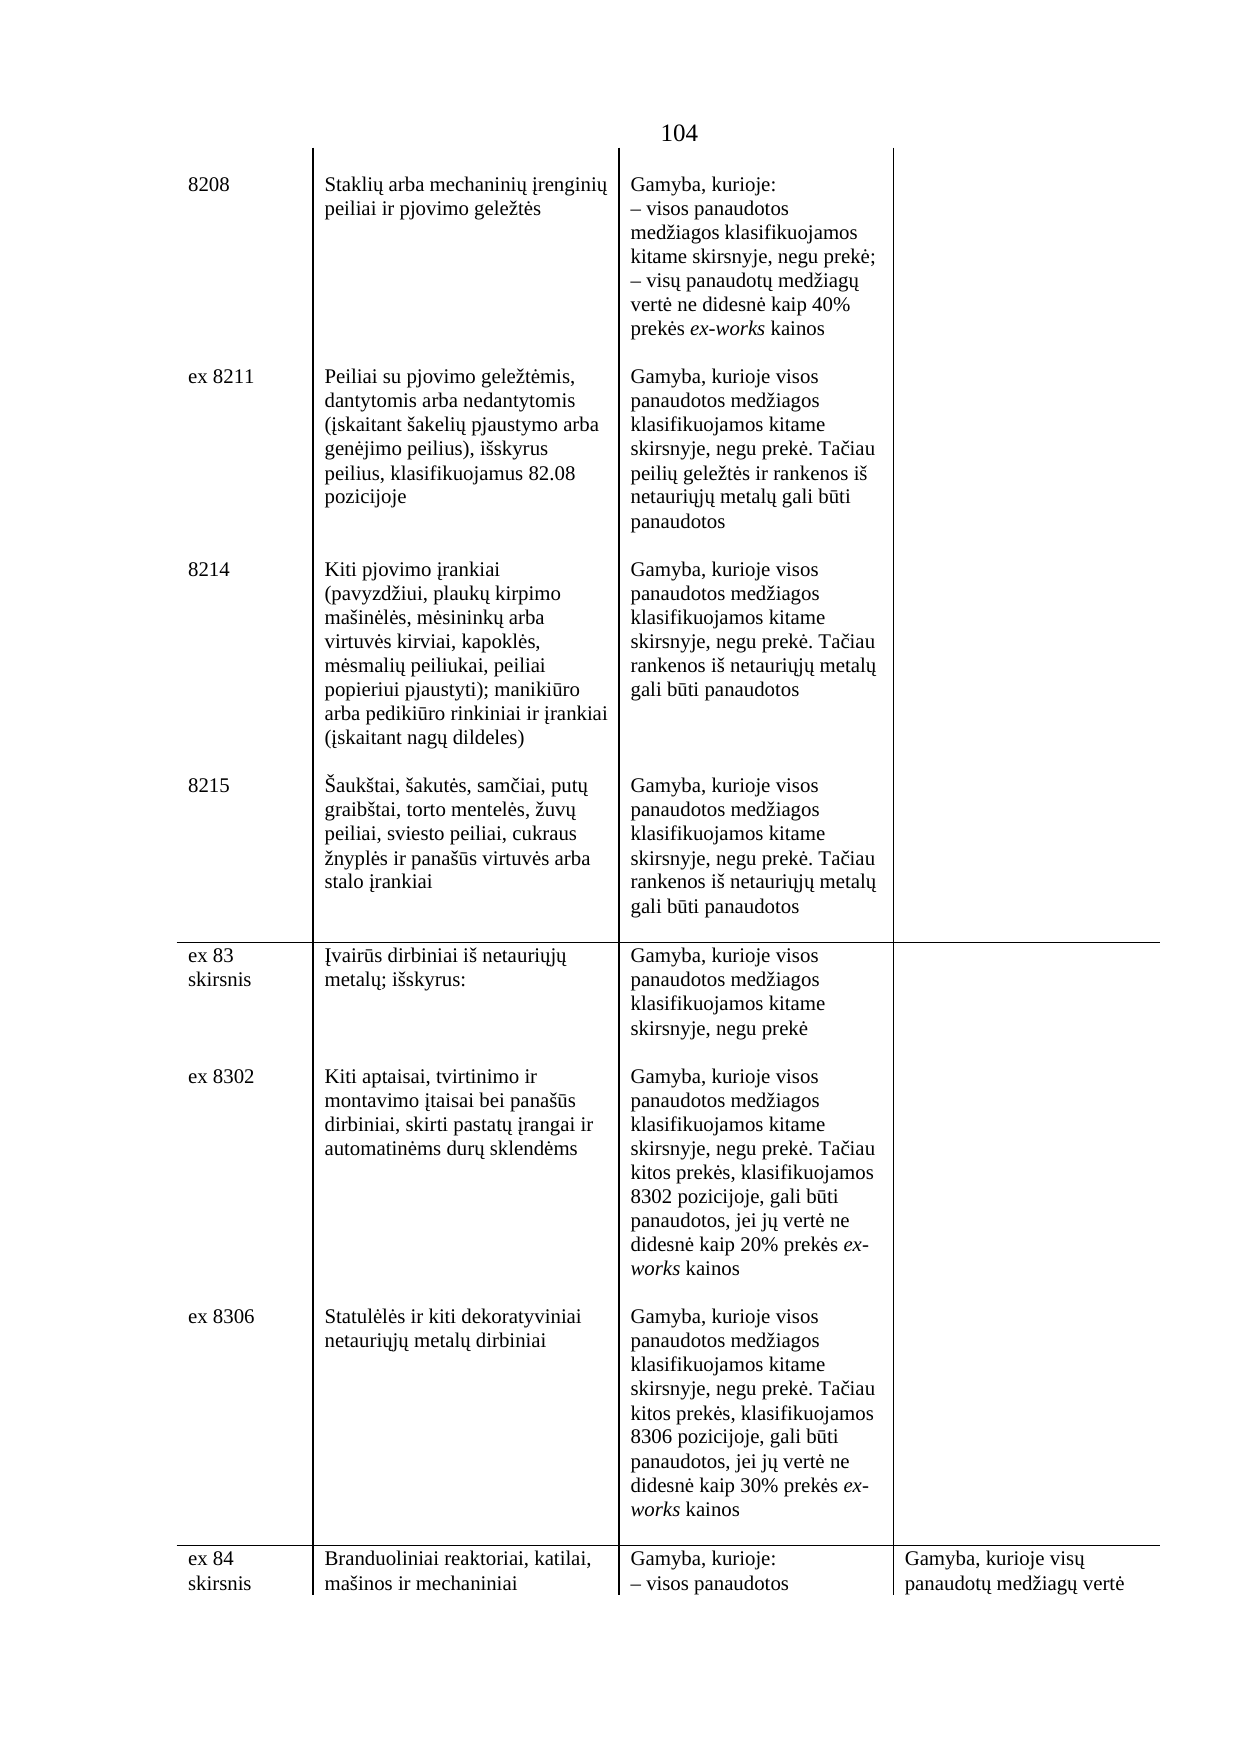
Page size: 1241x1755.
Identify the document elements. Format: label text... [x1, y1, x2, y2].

table_cell [1165, 172, 1171, 364]
table_cell ex 84 skirsnis [177, 1546, 312, 1594]
table_cell Gamyba, kurioje visos panaudotos medžiagos klasifikuojamos kitame skirsnyje, negu prekė. Tačiau peilių geležtės ir rankenos iš netauriųjų metalų gali būti panaudotos [620, 364, 893, 557]
table_cell [1165, 1545, 1171, 1594]
table_cell [1160, 364, 1165, 557]
table_cell [1165, 148, 1171, 172]
table_cell [1160, 557, 1165, 773]
table_cell [1160, 773, 1165, 942]
table_cell [1175, 1064, 1181, 1304]
table_cell [620, 148, 893, 172]
table_cell [1160, 1304, 1165, 1545]
table_cell [1175, 172, 1181, 364]
table_cell [894, 364, 1160, 557]
table_cell [1171, 172, 1175, 364]
table_cell Gamyba, kurioje visos panaudotos medžiagos klasifikuojamos kitame skirsnyje, negu prekė. Tačiau kitos prekės, klasifikuojamos 8306 pozicijoje, gali būti panaudotos, jei jų vertė ne didesnė kaip 30% prekės ex-works kainos [620, 1304, 893, 1545]
table_cell [894, 148, 1160, 172]
table_cell Įvairūs dirbiniai iš netauriųjų metalų; išskyrus: [314, 943, 618, 1063]
table_cell [1175, 1304, 1181, 1545]
table_cell [1171, 364, 1175, 557]
table_cell Gamyba, kurioje: – visos panaudotos [620, 1546, 893, 1594]
table_cell [894, 1304, 1160, 1545]
table_cell ex 8306 [177, 1304, 312, 1545]
table_cell [1160, 172, 1165, 364]
table_cell 8214 [177, 557, 312, 773]
table_cell [1171, 1304, 1175, 1545]
table_cell Peiliai su pjovimo geležtėmis, dantytomis arba nedantytomis (įskaitant šakelių pjaustymo arba genėjimo peilius), išskyrus peilius, klasifikuojamus 82.08 pozicijoje [314, 364, 618, 557]
table_cell Gamyba, kurioje visos panaudotos medžiagos klasifikuojamos kitame skirsnyje, negu prekė. Tačiau rankenos iš netauriųjų metalų gali būti panaudotos [620, 773, 893, 942]
table_cell [1165, 773, 1171, 942]
table_cell [1175, 557, 1181, 773]
table_cell Šaukštai, šakutės, samčiai, putų graibštai, torto mentelės, žuvų peiliai, sviesto peiliai, cukraus žnyplės ir panašūs virtuvės arba stalo įrankiai [314, 773, 618, 942]
table_cell [1175, 942, 1181, 1063]
table_cell Gamyba, kurioje visos panaudotos medžiagos klasifikuojamos kitame skirsnyje, negu prekė. Tačiau rankenos iš netauriųjų metalų gali būti panaudotos [620, 557, 893, 773]
table_cell [1171, 557, 1175, 773]
table_cell [1175, 1545, 1181, 1594]
table_cell Gamyba, kurioje: – visos panaudotos medžiagos klasifikuojamos kitame skirsnyje, negu prekė; – visų panaudotų medžiagų vertė ne didesnė kaip 40% prekės ex-works kainos [620, 172, 893, 364]
table_cell Gamyba, kurioje visos panaudotos medžiagos klasifikuojamos kitame skirsnyje, negu prekė [620, 943, 893, 1063]
table_cell Gamyba, kurioje visų panaudotų medžiagų vertė [894, 1546, 1160, 1594]
table_cell [1160, 1064, 1165, 1304]
table_cell [1160, 148, 1165, 172]
table_cell [177, 148, 312, 172]
table_cell [1171, 773, 1175, 942]
table_cell 8208 [177, 172, 312, 364]
table_cell [1171, 148, 1175, 172]
table_cell ex 8302 [177, 1064, 312, 1304]
table_cell [1160, 942, 1165, 1063]
table_cell [1175, 148, 1181, 172]
table_cell ex 83 skirsnis [177, 943, 312, 1063]
table_cell [1165, 557, 1171, 773]
table_cell [894, 773, 1160, 942]
table_cell [1175, 773, 1181, 942]
table_cell [1160, 1545, 1165, 1594]
table_cell 8215 [177, 773, 312, 942]
table_cell ex 8211 [177, 364, 312, 557]
table_cell Branduoliniai reaktoriai, katilai, mašinos ir mechaniniai [314, 1546, 618, 1594]
table_cell Gamyba, kurioje visos panaudotos medžiagos klasifikuojamos kitame skirsnyje, negu prekė. Tačiau kitos prekės, klasifikuojamos 8302 pozicijoje, gali būti panaudotos, jei jų vertė ne didesnė kaip 20% prekės ex-works kainos [620, 1064, 893, 1304]
table_cell [314, 148, 618, 172]
table_cell [894, 557, 1160, 773]
table_cell Kiti pjovimo įrankiai (pavyzdžiui, plaukų kirpimo mašinėlės, mėsininkų arba virtuvės kirviai, kapoklės, mėsmalių peiliukai, peiliai popieriui pjaustyti); manikiūro arba pedikiūro rinkiniai ir įrankiai (įskaitant nagų dildeles) [314, 557, 618, 773]
table_cell [1171, 942, 1175, 1063]
table_cell Statulėlės ir kiti dekoratyviniai netauriųjų metalų dirbiniai [314, 1304, 618, 1545]
table_cell Staklių arba mechaninių įrenginių peiliai ir pjovimo geležtės [314, 172, 618, 364]
table_cell [1171, 1064, 1175, 1304]
table_cell [894, 172, 1160, 364]
table_cell [1165, 364, 1171, 557]
table_cell [1165, 1304, 1171, 1545]
table_cell [894, 1064, 1160, 1304]
table_cell [894, 943, 1160, 1063]
table_cell [1165, 1064, 1171, 1304]
table_cell [1171, 1545, 1175, 1594]
table_cell [1175, 364, 1181, 557]
table_cell [1165, 942, 1171, 1063]
table_cell Kiti aptaisai, tvirtinimo ir montavimo įtaisai bei panašūs dirbiniai, skirti pastatų įrangai ir automatinėms durų sklendėms [314, 1064, 618, 1304]
